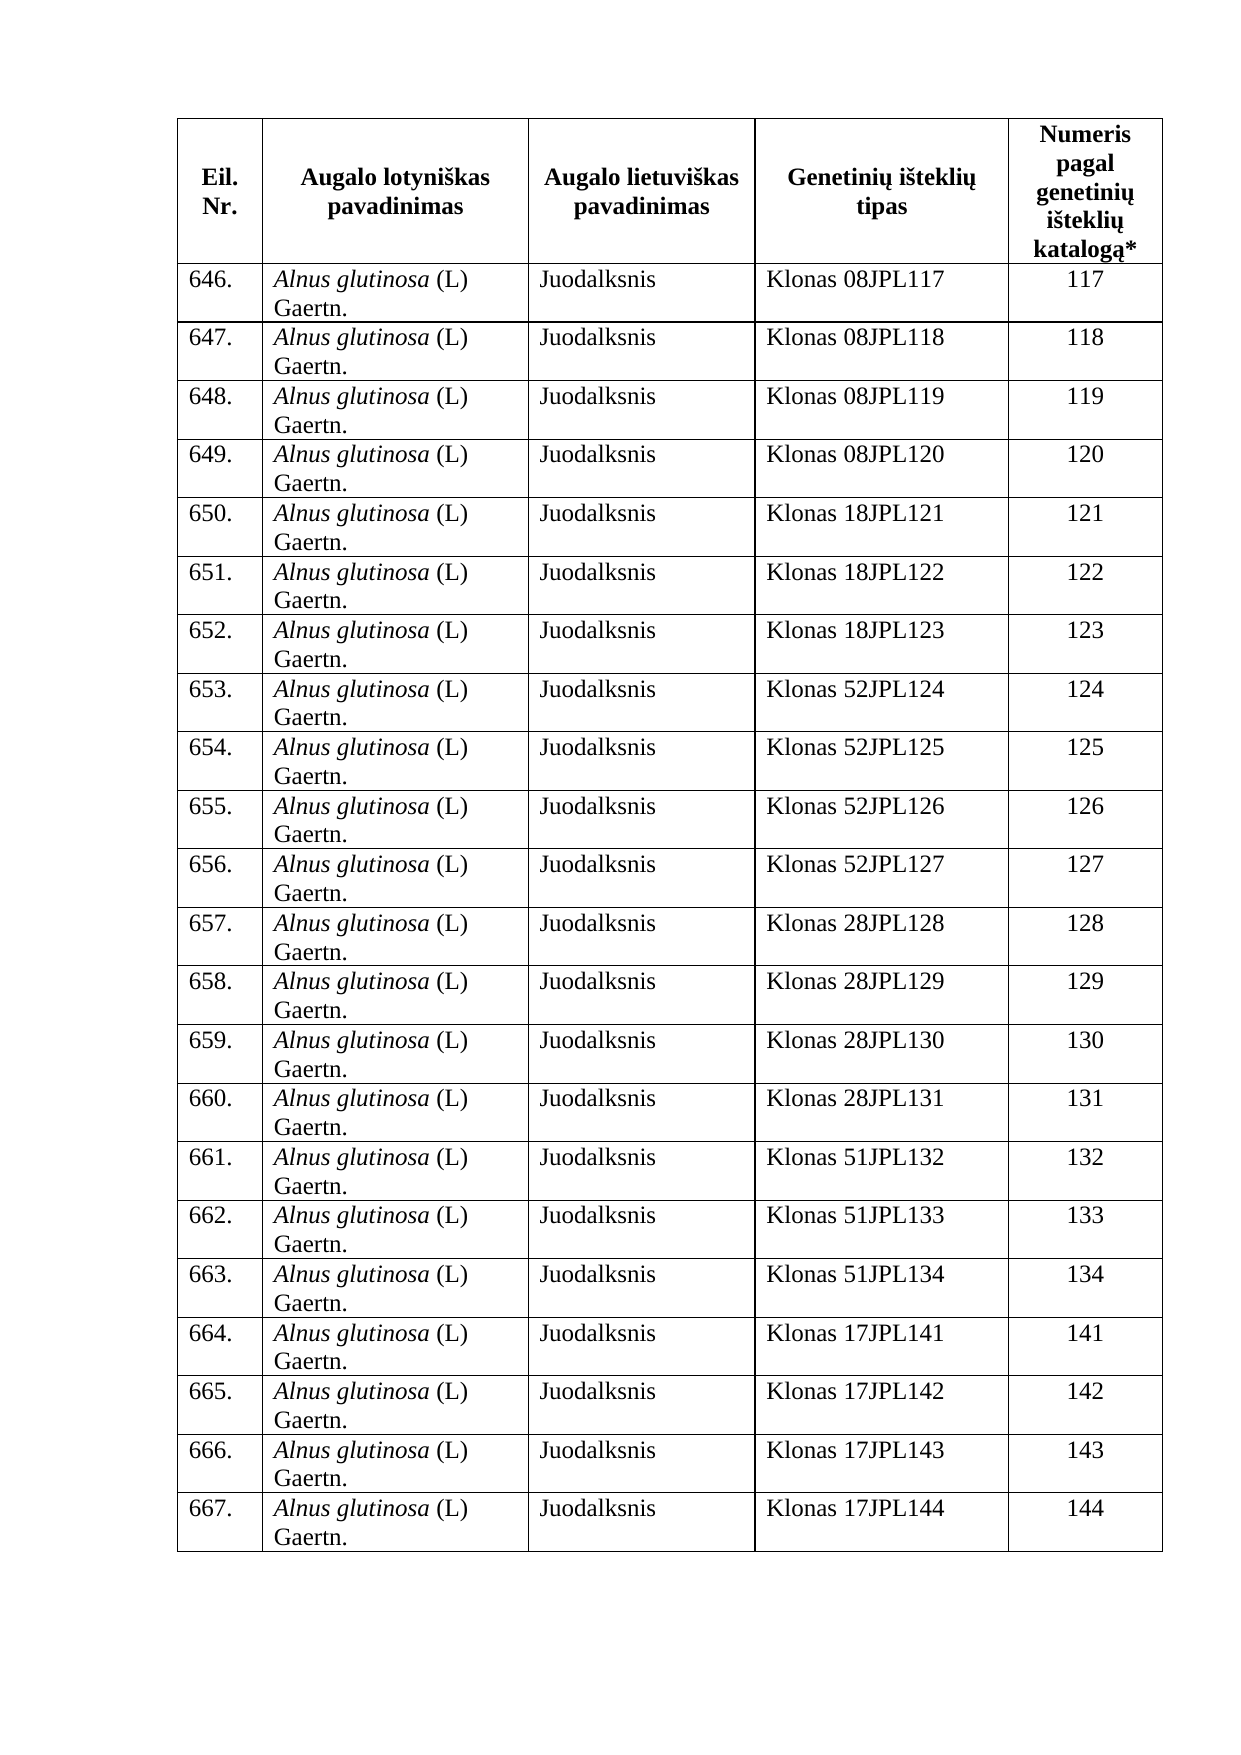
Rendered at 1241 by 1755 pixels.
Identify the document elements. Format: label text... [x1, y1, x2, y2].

table_cell 129 [1009, 966, 1162, 1024]
table_cell Juodalksnis [529, 1142, 754, 1199]
table_cell Juodalksnis [529, 1318, 754, 1375]
table_cell Alnus glutinosa (L) Gaertn. [263, 1201, 528, 1258]
table_cell 142 [1009, 1376, 1162, 1434]
table_header Eil. Nr. [178, 119, 262, 263]
table_cell 661. [178, 1142, 262, 1199]
table_cell 119 [1009, 381, 1162, 438]
table_cell 130 [1009, 1025, 1162, 1082]
table_cell Juodalksnis [529, 849, 754, 907]
table_cell 122 [1009, 557, 1162, 614]
table_cell Klonas 52JPL124 [756, 674, 1008, 731]
table_cell Juodalksnis [529, 1025, 754, 1082]
table_cell Alnus glutinosa (L) Gaertn. [263, 440, 528, 497]
table_cell 650. [178, 498, 262, 556]
table_cell 143 [1009, 1435, 1162, 1492]
table_cell Klonas 17JPL143 [756, 1435, 1008, 1492]
table_header Numeris pagal genetinių išteklių katalogą* [1009, 119, 1162, 263]
table_cell Alnus glutinosa (L) Gaertn. [263, 264, 528, 321]
table_cell Alnus glutinosa (L) Gaertn. [263, 1435, 528, 1492]
table_cell Juodalksnis [529, 1259, 754, 1317]
table_cell Alnus glutinosa (L) Gaertn. [263, 849, 528, 907]
table_cell Klonas 18JPL122 [756, 557, 1008, 614]
table_cell Juodalksnis [529, 440, 754, 497]
table_cell 658. [178, 966, 262, 1024]
table_cell Klonas 18JPL121 [756, 498, 1008, 556]
table_cell Klonas 52JPL127 [756, 849, 1008, 907]
table_cell Alnus glutinosa (L) Gaertn. [263, 1376, 528, 1434]
table_cell Juodalksnis [529, 674, 754, 731]
table_cell Alnus glutinosa (L) Gaertn. [263, 908, 528, 965]
table_cell 128 [1009, 908, 1162, 965]
table_cell Juodalksnis [529, 966, 754, 1024]
table_cell Alnus glutinosa (L) Gaertn. [263, 1025, 528, 1082]
table_cell 648. [178, 381, 262, 438]
table_cell Klonas 08JPL120 [756, 440, 1008, 497]
table_cell Alnus glutinosa (L) Gaertn. [263, 1493, 528, 1551]
table_cell Alnus glutinosa (L) Gaertn. [263, 1318, 528, 1375]
table_cell Klonas 51JPL134 [756, 1259, 1008, 1317]
table_cell 656. [178, 849, 262, 907]
table_cell Klonas 17JPL141 [756, 1318, 1008, 1375]
table_cell 663. [178, 1259, 262, 1317]
table_cell 666. [178, 1435, 262, 1492]
table_cell 651. [178, 557, 262, 614]
table_cell Juodalksnis [529, 381, 754, 438]
table_cell Juodalksnis [529, 557, 754, 614]
table_cell 665. [178, 1376, 262, 1434]
table_cell 127 [1009, 849, 1162, 907]
table_cell 659. [178, 1025, 262, 1082]
table_cell 649. [178, 440, 262, 497]
table_cell Alnus glutinosa (L) Gaertn. [263, 381, 528, 438]
table_cell Alnus glutinosa (L) Gaertn. [263, 557, 528, 614]
table_cell 131 [1009, 1084, 1162, 1141]
table_cell 123 [1009, 615, 1162, 673]
table_cell 132 [1009, 1142, 1162, 1199]
table_cell Alnus glutinosa (L) Gaertn. [263, 323, 528, 380]
table_cell 653. [178, 674, 262, 731]
table_header Augalo lotyniškas pavadinimas [263, 119, 528, 263]
table_cell Alnus glutinosa (L) Gaertn. [263, 1259, 528, 1317]
table_cell Klonas 52JPL126 [756, 791, 1008, 848]
table_cell Alnus glutinosa (L) Gaertn. [263, 966, 528, 1024]
table_cell 117 [1009, 264, 1162, 321]
table_cell Klonas 08JPL119 [756, 381, 1008, 438]
table_cell 121 [1009, 498, 1162, 556]
table_cell 120 [1009, 440, 1162, 497]
table_cell 654. [178, 732, 262, 790]
table_cell 124 [1009, 674, 1162, 731]
table_cell 647. [178, 323, 262, 380]
table_cell Juodalksnis [529, 264, 754, 321]
table_cell Klonas 28JPL128 [756, 908, 1008, 965]
table_cell 660. [178, 1084, 262, 1141]
table_cell Alnus glutinosa (L) Gaertn. [263, 732, 528, 790]
table_cell Juodalksnis [529, 732, 754, 790]
table_cell Alnus glutinosa (L) Gaertn. [263, 791, 528, 848]
table_cell 118 [1009, 323, 1162, 380]
table_cell Klonas 51JPL133 [756, 1201, 1008, 1258]
table_cell 646. [178, 264, 262, 321]
table_cell 134 [1009, 1259, 1162, 1317]
table_cell 141 [1009, 1318, 1162, 1375]
table_cell Klonas 51JPL132 [756, 1142, 1008, 1199]
table_cell Alnus glutinosa (L) Gaertn. [263, 1084, 528, 1141]
table_cell Juodalksnis [529, 1084, 754, 1141]
table_cell Klonas 08JPL118 [756, 323, 1008, 380]
table_cell Juodalksnis [529, 323, 754, 380]
table_cell 664. [178, 1318, 262, 1375]
table_cell 144 [1009, 1493, 1162, 1551]
table_cell 126 [1009, 791, 1162, 848]
table_cell Alnus glutinosa (L) Gaertn. [263, 1142, 528, 1199]
table_cell 133 [1009, 1201, 1162, 1258]
table_cell 652. [178, 615, 262, 673]
table_cell Klonas 28JPL130 [756, 1025, 1008, 1082]
table_cell Juodalksnis [529, 791, 754, 848]
table_cell Klonas 17JPL144 [756, 1493, 1008, 1551]
table_cell Klonas 28JPL129 [756, 966, 1008, 1024]
table_cell Klonas 17JPL142 [756, 1376, 1008, 1434]
table_cell Juodalksnis [529, 1493, 754, 1551]
table_header Augalo lietuviškas pavadinimas [529, 119, 754, 263]
table_cell 655. [178, 791, 262, 848]
table_cell Alnus glutinosa (L) Gaertn. [263, 615, 528, 673]
table_cell Juodalksnis [529, 1201, 754, 1258]
table_cell Klonas 28JPL131 [756, 1084, 1008, 1141]
table_cell 657. [178, 908, 262, 965]
table_cell 667. [178, 1493, 262, 1551]
table_cell 662. [178, 1201, 262, 1258]
table_cell Klonas 52JPL125 [756, 732, 1008, 790]
table_cell Juodalksnis [529, 498, 754, 556]
table_cell 125 [1009, 732, 1162, 790]
table_cell Juodalksnis [529, 1376, 754, 1434]
table_cell Alnus glutinosa (L) Gaertn. [263, 498, 528, 556]
table_cell Klonas 08JPL117 [756, 264, 1008, 321]
table_cell Alnus glutinosa (L) Gaertn. [263, 674, 528, 731]
table_cell Juodalksnis [529, 908, 754, 965]
table_cell Juodalksnis [529, 615, 754, 673]
table_cell Klonas 18JPL123 [756, 615, 1008, 673]
table_header Genetinių išteklių tipas [756, 119, 1008, 263]
table_cell Juodalksnis [529, 1435, 754, 1492]
